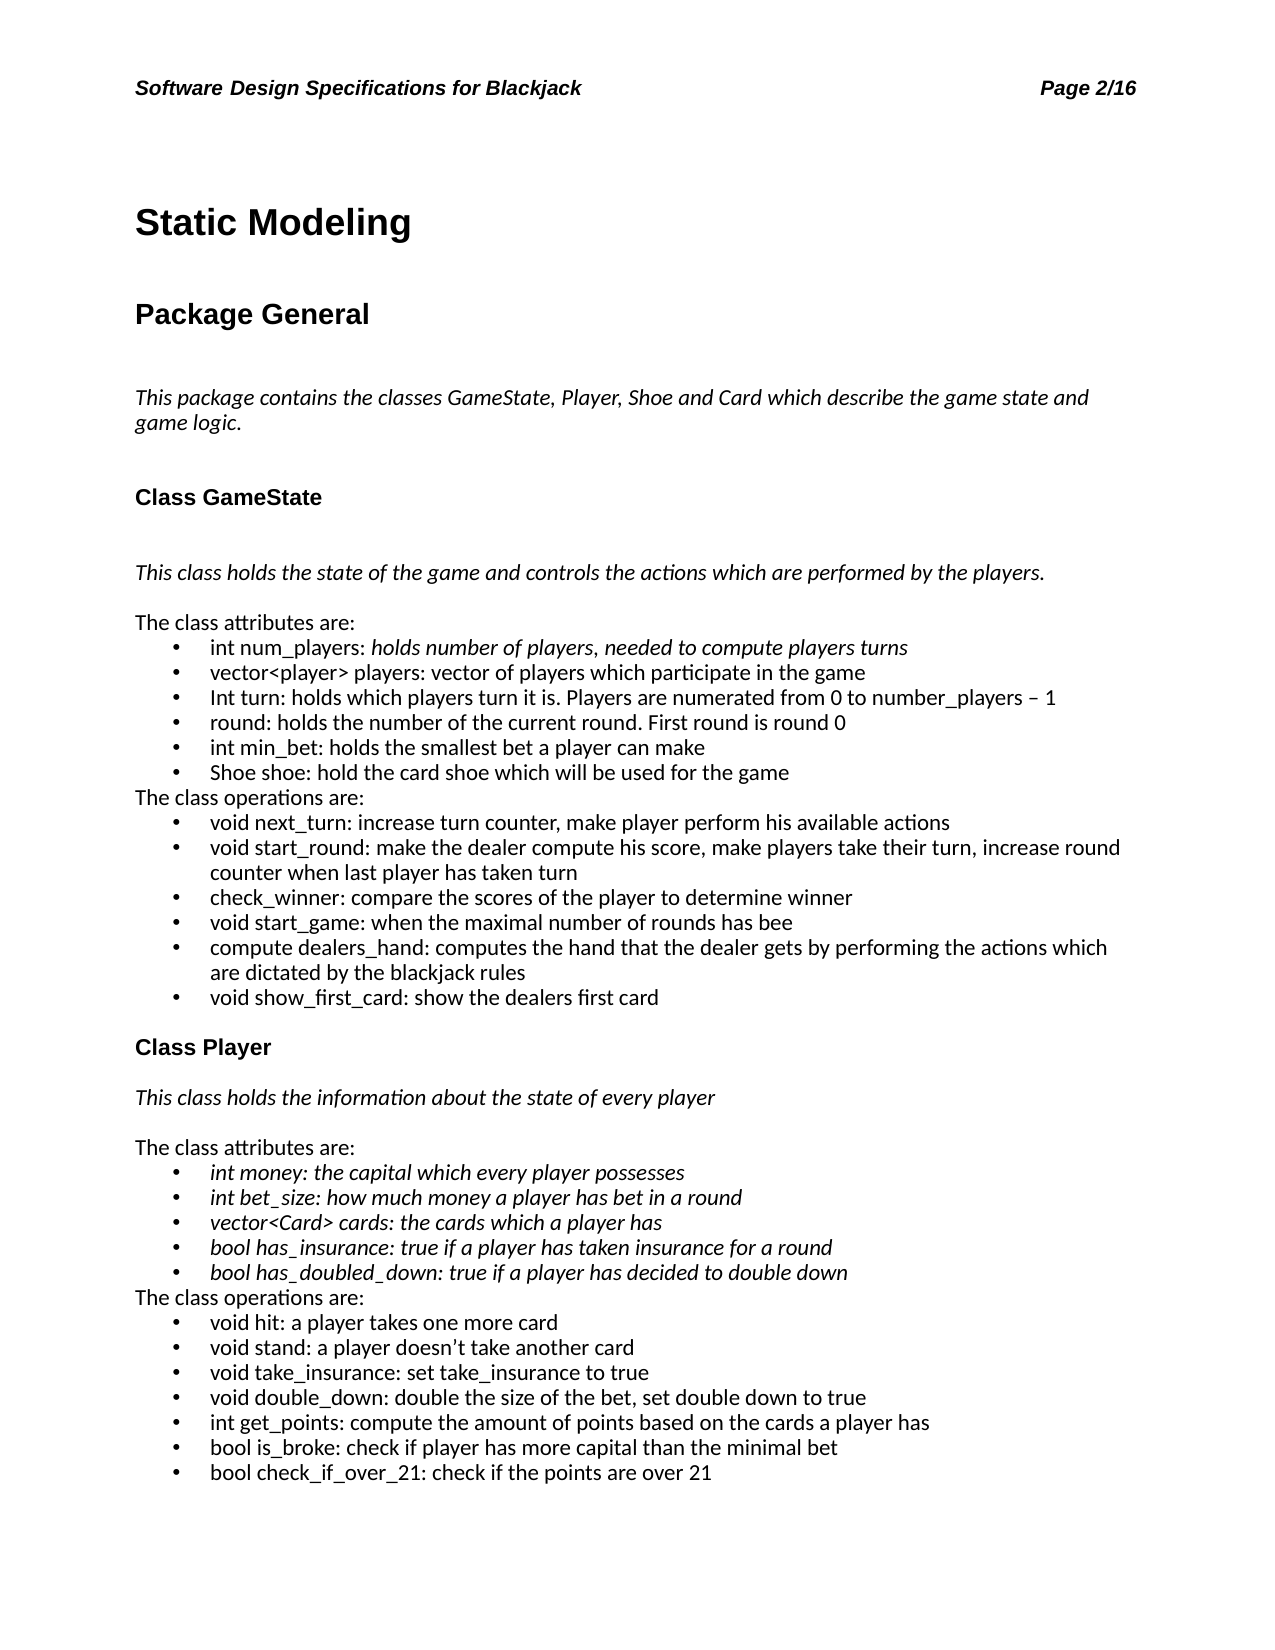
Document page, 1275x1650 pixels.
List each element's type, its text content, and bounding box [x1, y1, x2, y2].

subtitle Class GameState [135, 485, 1140, 510]
list compute dealers_hand: computes the hand that the dealer gets by performing the actions which are dictated by the blackjack rules [172, 935, 1140, 985]
list void show_first_card: show the dealers first card [172, 985, 1140, 1010]
text This package contains the classes GameState, Player, Shoe and Card which describe the game state and game logic. [135, 385, 1140, 435]
text This class holds the state of the game and controls the actions which are performed by the players. [135, 560, 1140, 585]
text The class operations are: [135, 785, 1140, 810]
list void take_insurance: set take_insurance to true [172, 1360, 1140, 1385]
list void start_round: make the dealer compute his score, make players take their turn, increase round counter when last player has taken turn [172, 835, 1140, 885]
list vector<player> players: vector of players which participate in the game [172, 660, 1140, 685]
list int num_players: holds number of players, needed to compute players turns [172, 635, 1140, 660]
list void next_turn: increase turn counter, make player perform his available actions [172, 810, 1140, 835]
subtitle Package General [135, 297, 1140, 331]
list int money: the capital which every player possesses [172, 1160, 1140, 1185]
list void hit: a player takes one more card [172, 1310, 1140, 1335]
list round: holds the number of the current round. First round is round 0 [172, 710, 1140, 735]
list int get_points: compute the amount of points based on the cards a player has [172, 1410, 1140, 1435]
subtitle Class Player [135, 1035, 1140, 1060]
list int min_bet: holds the smallest bet a player can make [172, 735, 1140, 760]
list void double_down: double the size of the bet, set double down to true [172, 1385, 1140, 1410]
subtitle Static Modeling [135, 200, 1140, 243]
list bool has_insurance: true if a player has taken insurance for a round [172, 1235, 1140, 1260]
list Shoe shoe: hold the card shoe which will be used for the game [172, 760, 1140, 785]
text This class holds the information about the state of every player [135, 1085, 1140, 1110]
list bool has_doubled_down: true if a player has decided to double down [172, 1260, 1140, 1285]
list void start_game: when the maximal number of rounds has bee [172, 910, 1140, 935]
list bool is_broke: check if player has more capital than the minimal bet [172, 1435, 1140, 1460]
text The class attributes are: [135, 1135, 1140, 1160]
text The class operations are: [135, 1285, 1140, 1310]
list int bet_size: how much money a player has bet in a round [172, 1185, 1140, 1210]
list Int turn: holds which players turn it is. Players are numerated from 0 to number_players – 1 [172, 685, 1140, 710]
list void stand: a player doesn’t take another card [172, 1335, 1140, 1360]
text The class attributes are: [135, 610, 1140, 635]
list check_winner: compare the scores of the player to determine winner [172, 885, 1140, 910]
list bool check_if_over_21: check if the points are over 21 [172, 1460, 1140, 1485]
list vector<Card> cards: the cards which a player has [172, 1210, 1140, 1235]
